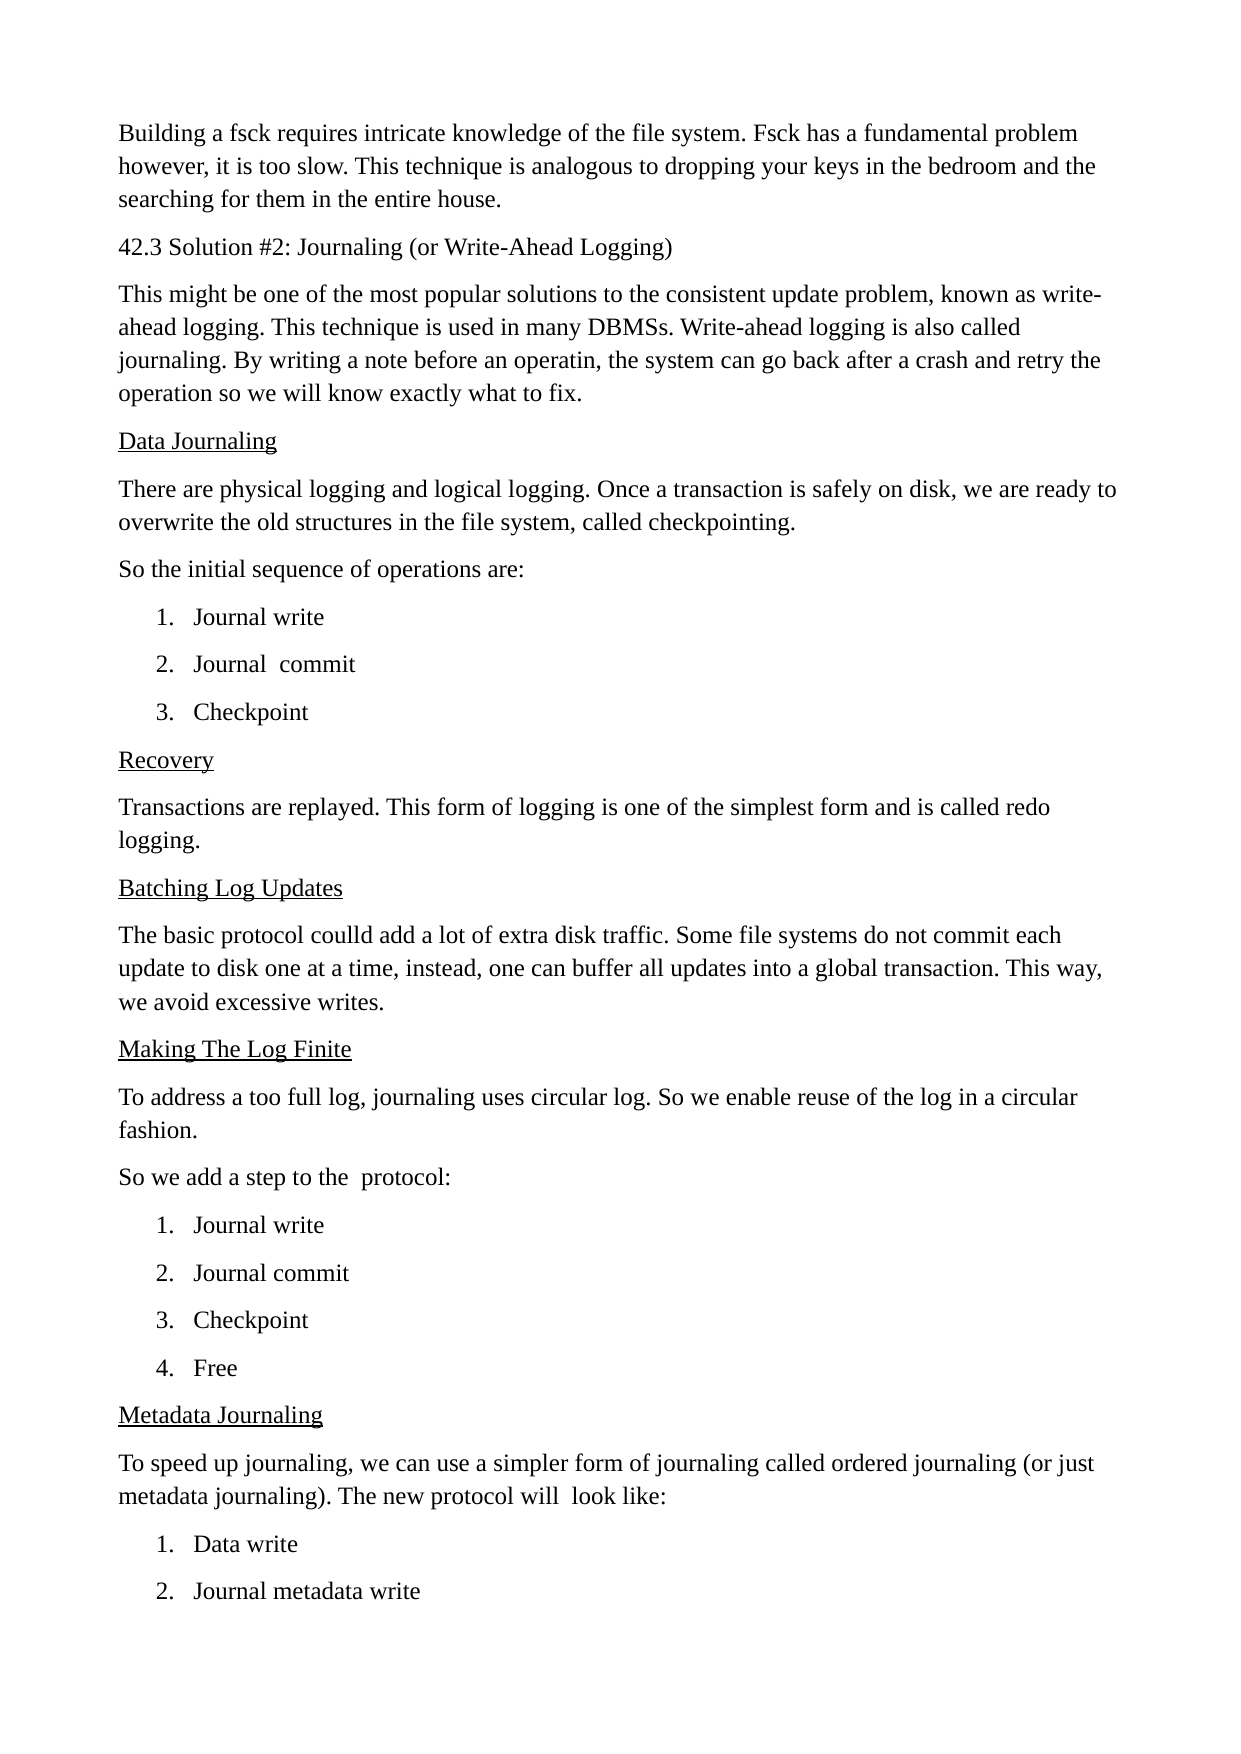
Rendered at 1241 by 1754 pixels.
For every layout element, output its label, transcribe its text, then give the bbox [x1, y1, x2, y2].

text The basic protocol coulld add a lot of extra disk traffic. Some file systems do not commit each update to disk one at a time, instead, one can buffer all updates into a global transaction. This way, we avoid excessive writes. [118, 921, 1122, 1015]
list Checkpoint [156, 1305, 1122, 1334]
list Checkpoint [156, 697, 1122, 726]
list Data write [156, 1529, 1122, 1557]
text Metadata Journaling [118, 1400, 1122, 1429]
text To speed up journaling, we can use a simpler form of journaling called ordered journaling (or just metadata journaling). The new protocol will look like: [118, 1448, 1122, 1510]
list Journal commit [156, 649, 1122, 678]
text Transactions are replayed. This form of logging is one of the simplest form and is called redo logging. [118, 792, 1122, 854]
list Journal write [156, 602, 1122, 631]
text So the initial sequence of operations are: [118, 554, 1122, 583]
text Batching Log Updates [118, 873, 1122, 902]
list Journal write [156, 1210, 1122, 1239]
text To address a too full log, journaling uses circular log. So we enable reuse of the log in a circular fashion. [118, 1082, 1122, 1143]
list Journal metadata write [156, 1576, 1122, 1605]
text 42.3 Solution #2: Journaling (or Write-Ahead Logging) [118, 232, 1122, 261]
text Building a fsck requires intricate knowledge of the file system. Fsck has a fundamental problem however, it is too slow. This technique is analogous to dropping your keys in the bedroom and the searching for them in the entire house. [118, 118, 1122, 213]
list Journal commit [156, 1258, 1122, 1286]
text Making The Log Finite [118, 1034, 1122, 1063]
list Free [156, 1353, 1122, 1382]
text There are physical logging and logical logging. Once a transaction is safely on disk, we are ready to overwrite the old structures in the file system, called checkpointing. [118, 474, 1122, 535]
text Data Journaling [118, 426, 1122, 455]
text This might be one of the most popular solutions to the consistent update problem, known as write-ahead logging. This technique is used in many DBMSs. Write-ahead logging is also called journaling. By writing a note before an operatin, the system can go back after a crash and retry the operation so we will know exactly what to fix. [118, 279, 1122, 407]
text So we add a step to the protocol: [118, 1162, 1122, 1191]
text Recovery [118, 745, 1122, 773]
